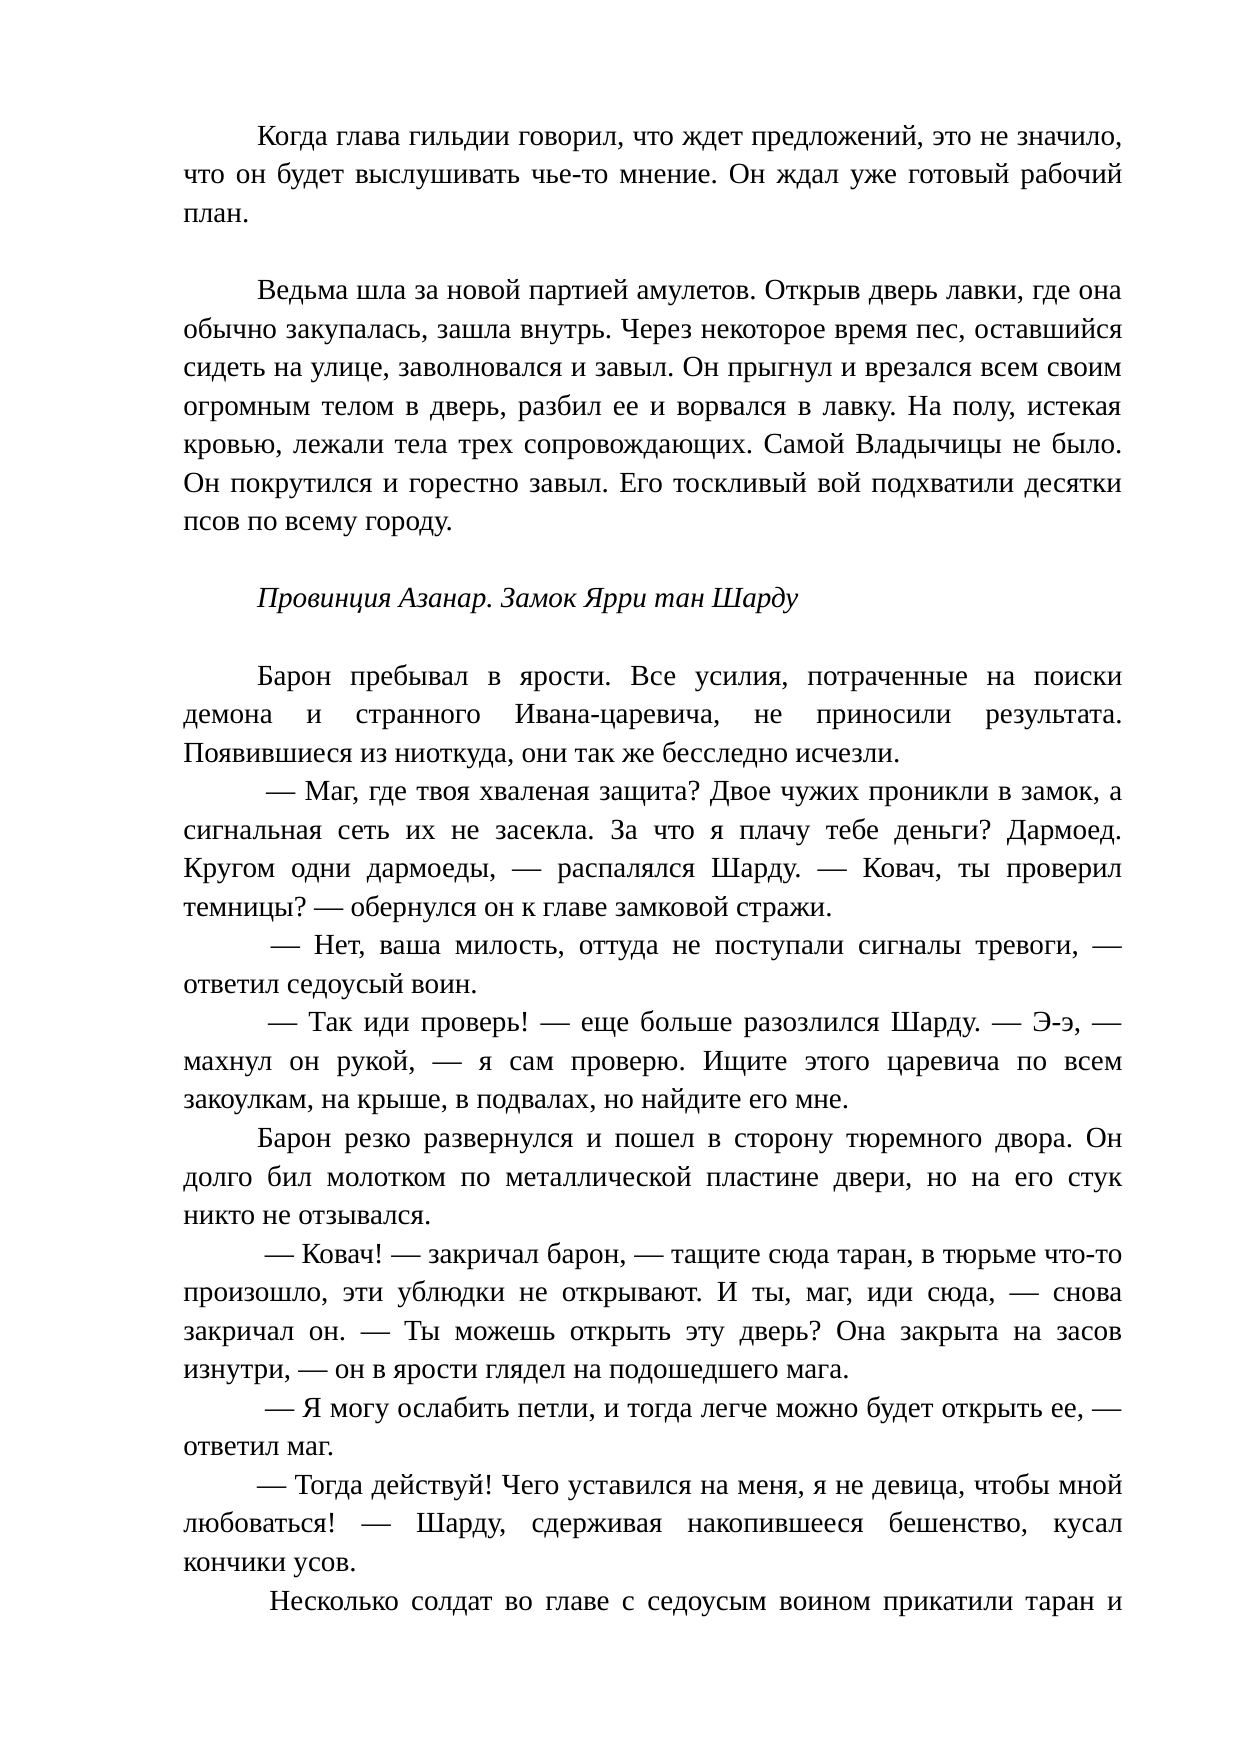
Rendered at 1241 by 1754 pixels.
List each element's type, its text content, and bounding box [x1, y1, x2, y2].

text — Тогда действуй! Чего уставился на меня, я не девица, чтобы мной любоваться! — Шарду, сдерживая накопившееся бешенство, кусал кончики усов. [183, 1467, 1123, 1578]
text Ведьма шла за новой партией амулетов. Открыв дверь лавки, где она обычно закупалась, зашла внутрь. Через некоторое время пес, оставшийся сидеть на улице, заволновался и завыл. Он прыгнул и врезался всем своим огромным телом в дверь, разбил ее и ворвался в лавку. На полу, истекая кровью, лежали тела трех сопровождающих. Самой Владычицы не было. Он покрутился и горестно завыл. Его тоскливый вой подхватили десятки псов по всему городу. [183, 272, 1123, 537]
text — Я могу ослабить петли, и тогда легче можно будет открыть ее, — ответил маг. [183, 1390, 1123, 1462]
text Барон пребывал в ярости. Все усилия, потраченные на поиски демона и странного Ивана-царевича, не приносили результата. Появившиеся из ниоткуда, они так же бесследно исчезли. [183, 658, 1123, 768]
text — Так иди проверь! — еще больше разозлился Шарду. — Э-э, — махнул он рукой, — я сам проверю. Ищите этого царевича по всем закоулкам, на крыше, в подвалах, но найдите его мне. [183, 1004, 1123, 1115]
text Когда глава гильдии говорил, что ждет предложений, это не значило, что он будет выслушивать чье-то мнение. Он ждал уже готовый рабочий план. [183, 118, 1123, 229]
text Провинция Азанар. Замок Ярри тан Шарду [183, 581, 1123, 614]
text — Маг, где твоя хваленая защита? Двое чужих проникли в замок, а сигнальная сеть их не засекла. За что я плачу тебе деньги? Дармоед. Кругом одни дармоеды, — распалялся Шарду. — Ковач, ты проверил темницы? — обернулся он к главе замковой стражи. [183, 773, 1123, 922]
text Несколько солдат во главе с седоусым воином прикатили таран и [183, 1583, 1123, 1616]
text — Ковач! — закричал барон, — тащите сюда таран, в тюрьме что-то произошло, эти ублюдки не открывают. И ты, маг, иди сюда, — снова закричал он. — Ты можешь открыть эту дверь? Она закрыта на засов изнутри, — он в ярости глядел на подошедшего мага. [183, 1236, 1123, 1385]
text — Нет, ваша милость, оттуда не поступали сигналы тревоги, — ответил седоусый воин. [183, 927, 1123, 999]
text Барон резко развернулся и пошел в сторону тюремного двора. Он долго бил молотком по металлической пластине двери, но на его стук никто не отзывался. [183, 1120, 1123, 1231]
